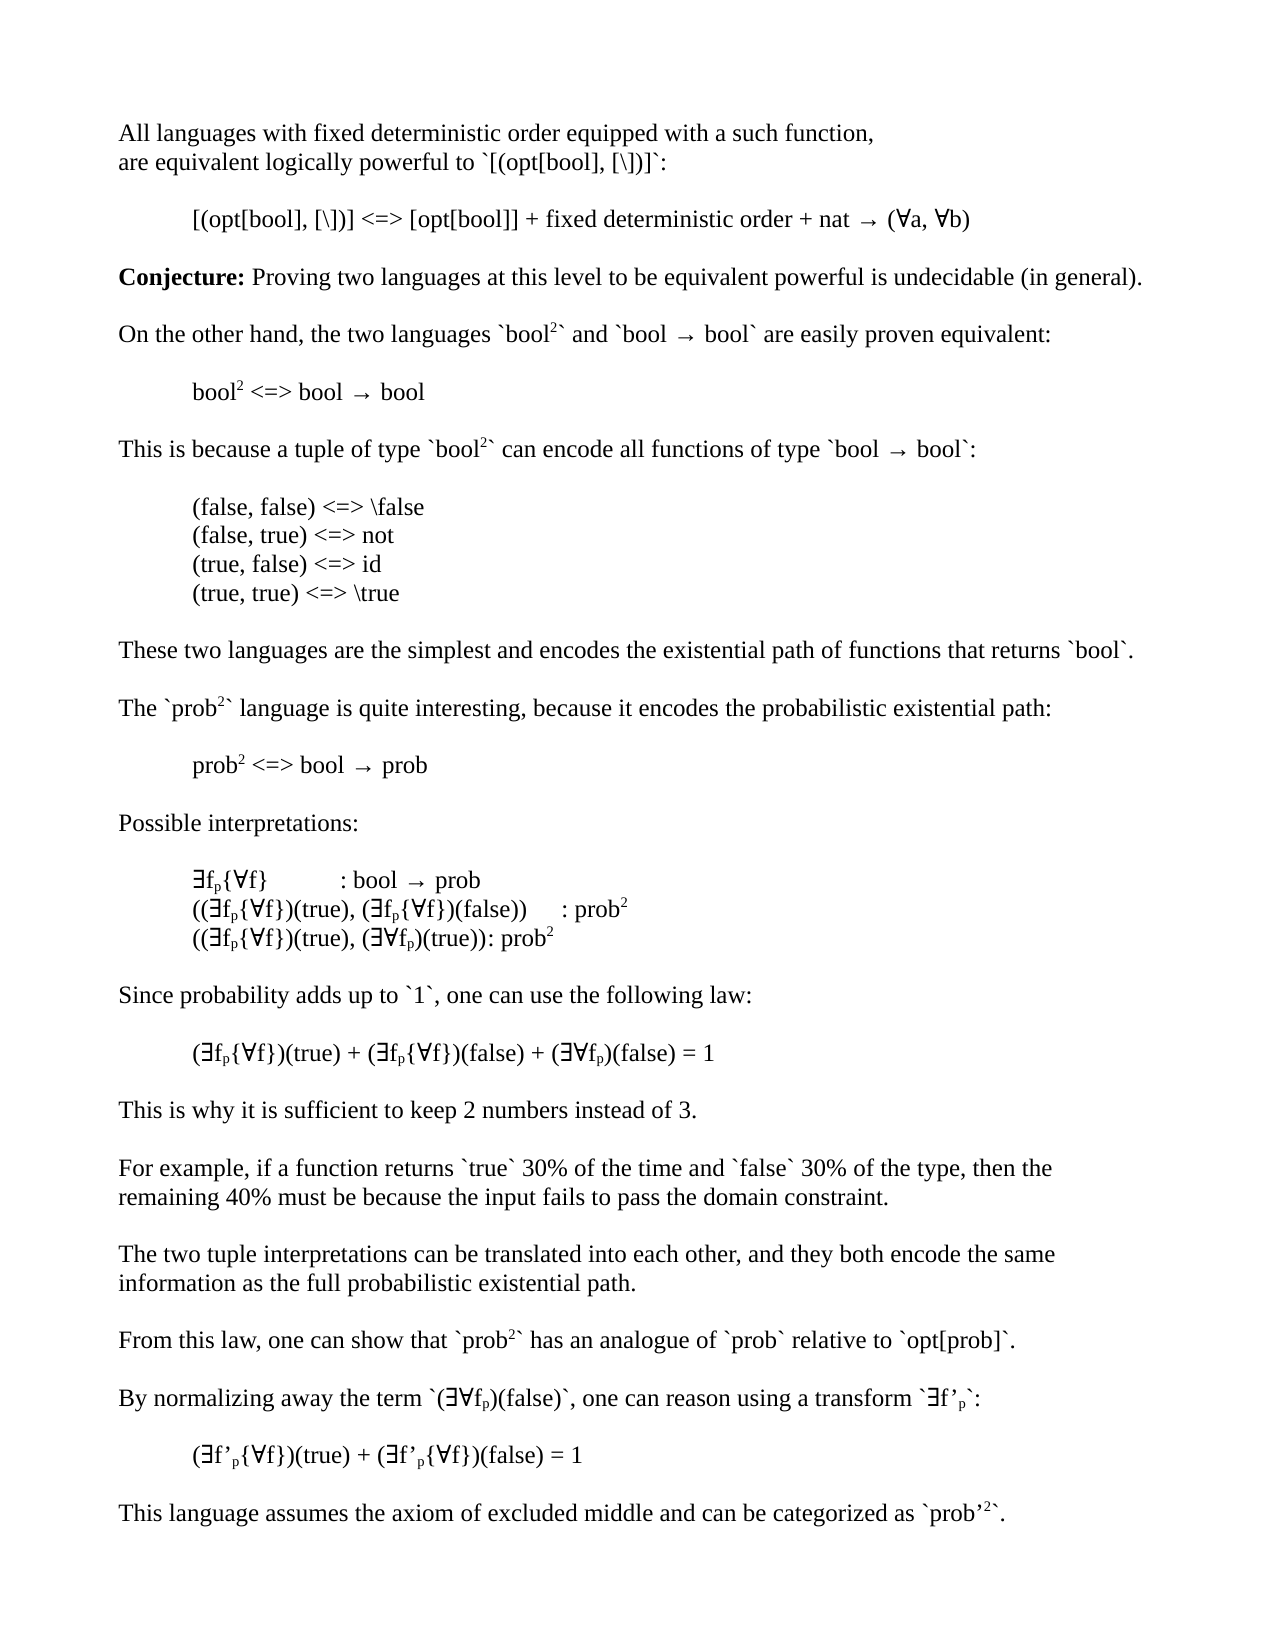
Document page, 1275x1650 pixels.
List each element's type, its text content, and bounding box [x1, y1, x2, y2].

text prob2 <=> bool → prob [118, 751, 1157, 779]
text [(opt[bool], [\])] <=> [opt[bool]] + fixed deterministic order + nat → (∀a, ∀b) [118, 204, 1157, 233]
text (true, false) <=> id [118, 549, 1157, 578]
text This language assumes the axiom of excluded middle and can be categorized as `prob’2`. [118, 1498, 1157, 1527]
text ((∃fp{∀f})(true), (∃∀fp)(true)) : prob2 [118, 923, 1157, 952]
text Conjecture: Proving two languages at this level to be equivalent powerful is undecidable (in general). [118, 262, 1157, 291]
text are equivalent logically powerful to `[(opt[bool], [\])]`: [118, 147, 1157, 176]
text (false, true) <=> not [118, 521, 1157, 549]
text For example, if a function returns `true` 30% of the time and `false` 30% of the type, then the remaining 40% must be because the input fails to pass the domain constraint. [118, 1153, 1157, 1211]
text ∃fp{∀f} : bool → prob [118, 866, 1157, 894]
text (∃f’p{∀f})(true) + (∃f’p{∀f})(false) = 1 [118, 1441, 1157, 1469]
text Possible interpretations: [118, 808, 1157, 837]
text On the other hand, the two languages `bool2` and `bool → bool` are easily proven equivalent: [118, 319, 1157, 348]
text These two languages are the simplest and encodes the existential path of functions that returns `bool`. [118, 636, 1157, 664]
text This is why it is sufficient to keep 2 numbers instead of 3. [118, 1096, 1157, 1124]
text ((∃fp{∀f})(true), (∃fp{∀f})(false)) : prob2 [118, 894, 1157, 923]
text This is because a tuple of type `bool2` can encode all functions of type `bool → bool`: [118, 434, 1157, 463]
text (false, false) <=> \false [118, 492, 1157, 521]
text bool2 <=> bool → bool [118, 377, 1157, 406]
text All languages with fixed deterministic order equipped with a such function, [118, 118, 1157, 147]
text The `prob2` language is quite interesting, because it encodes the probabilistic existential path: [118, 693, 1157, 722]
text (∃fp{∀f})(true) + (∃fp{∀f})(false) + (∃∀fp)(false) = 1 [118, 1038, 1157, 1067]
text (true, true) <=> \true [118, 578, 1157, 607]
text The two tuple interpretations can be translated into each other, and they both encode the same information as the full probabilistic existential path. [118, 1211, 1157, 1297]
text Since probability adds up to `1`, one can use the following law: [118, 981, 1157, 1009]
text By normalizing away the term `(∃∀fp)(false)`, one can reason using a transform `∃f’p`: [118, 1383, 1157, 1412]
text From this law, one can show that `prob2` has an analogue of `prob` relative to `opt[prob]`. [118, 1326, 1157, 1354]
